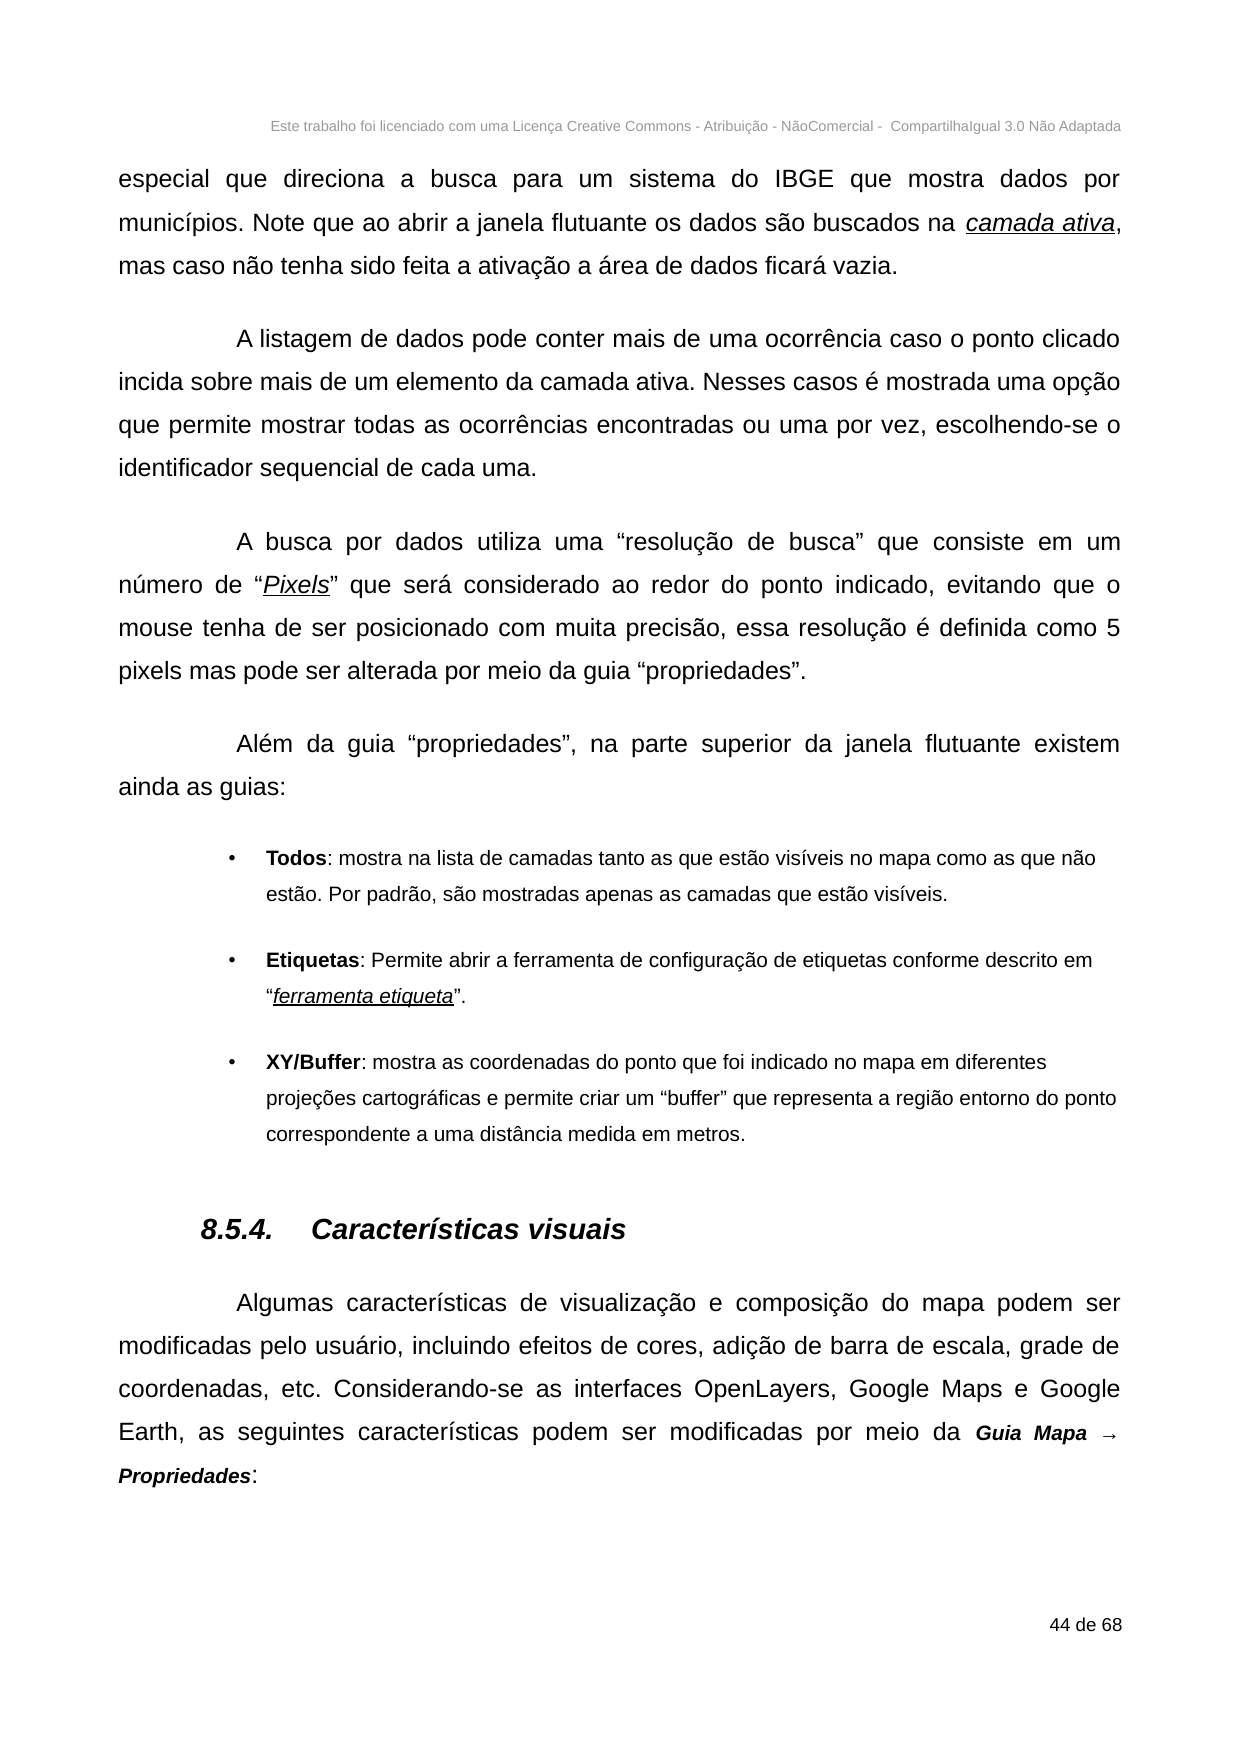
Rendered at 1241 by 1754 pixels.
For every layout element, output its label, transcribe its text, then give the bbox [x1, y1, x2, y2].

text A listagem de dados pode conter mais de uma ocorrência caso o ponto clicado incida sobre mais de um elemento da camada ativa. Nesses casos é mostrada uma opção que permite mostrar todas as ocorrências encontradas ou uma por vez, escolhendo-se o identificador sequencial de cada uma. [118, 324, 1122, 482]
subtitle Características visuais [163, 1212, 1122, 1246]
text especial que direciona a busca para um sistema do IBGE que mostra dados por municípios. Note que ao abrir a janela flutuante os dados são buscados na camada ativa, mas caso não tenha sido feita a ativação a área de dados ficará vazia. [118, 164, 1122, 279]
list Etiquetas: Permite abrir a ferramenta de configuração de etiquetas conforme descrito em “ferramenta etiqueta”. [228, 947, 1122, 1007]
text Além da guia “propriedades”, na parte superior da janela flutuante existem ainda as guias: [118, 729, 1122, 801]
text A busca por dados utiliza uma “resolução de busca” que consiste em um número de “Pixels” que será considerado ao redor do ponto indicado, evitando que o mouse tenha de ser posicionado com muita precisão, essa resolução é definida como 5 pixels mas pode ser alterada por meio da guia “propriedades”. [118, 526, 1122, 684]
list XY/Buffer: mostra as coordenadas do ponto que foi indicado no mapa em diferentes projeções cartográficas e permite criar um “buffer” que representa a região entorno do ponto correspondente a uma distância medida em metros. [228, 1049, 1122, 1146]
list Todos: mostra na lista de camadas tanto as que estão visíveis no mapa como as que não estão. Por padrão, são mostradas apenas as camadas que estão visíveis. [228, 845, 1122, 905]
text Algumas características de visualização e composição do mapa podem ser modificadas pelo usuário, incluindo efeitos de cores, adição de barra de escala, grade de coordenadas, etc. Considerando-se as interfaces OpenLayers, Google Maps e Google Earth, as seguintes características podem ser modificadas por meio da Guia mapa → propriedades: [118, 1287, 1122, 1489]
